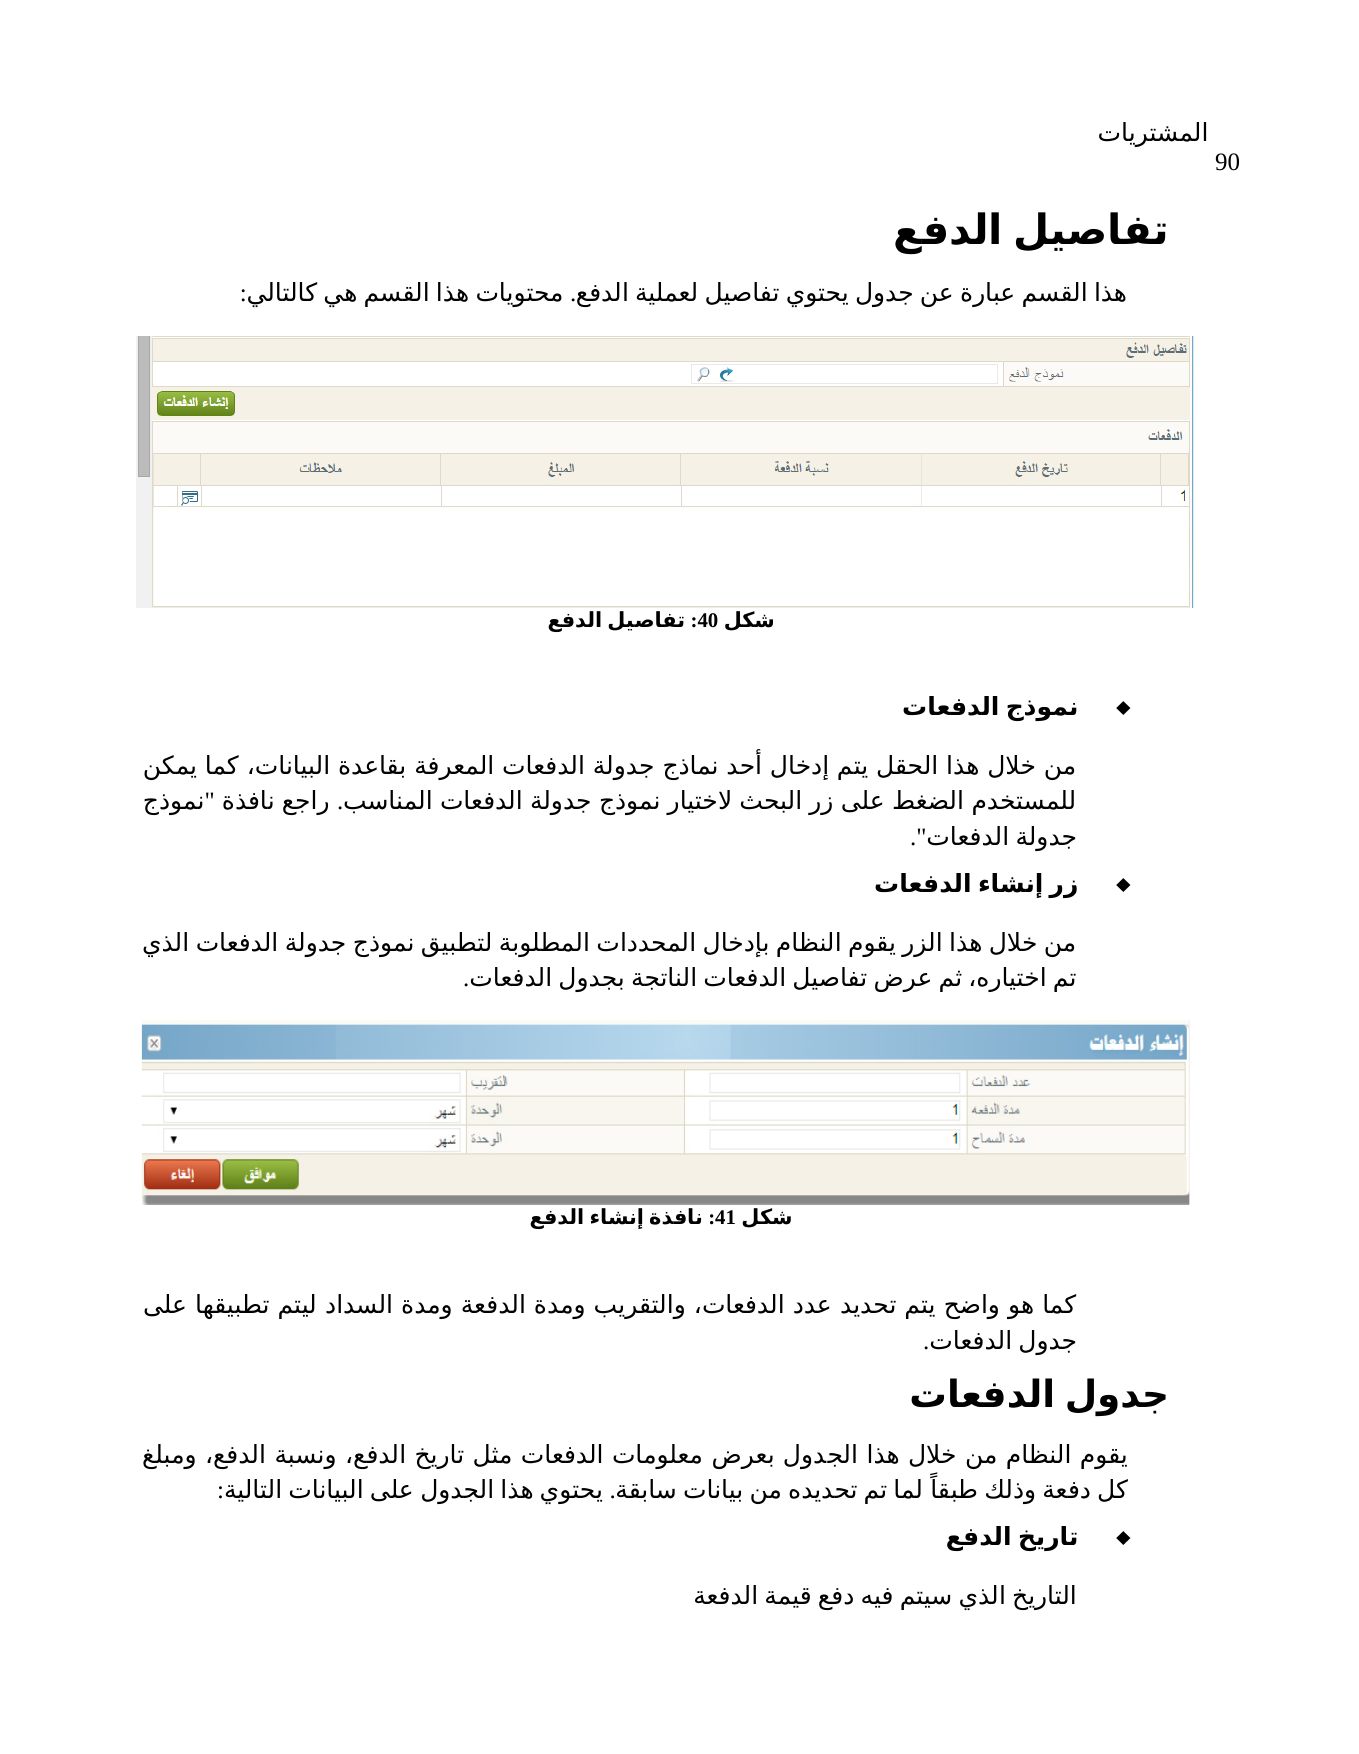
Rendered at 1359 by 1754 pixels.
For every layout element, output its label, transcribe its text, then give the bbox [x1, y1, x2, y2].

picture [134, 336, 1194, 608]
text هذا القسم عبارة عن جدول يحتوي تفاصيل لعملية الدفع. محتويات هذا القسم هي كالتالي: [142, 271, 1128, 307]
text يقوم النظام من خلال هذا الجدول بعرض معلومات الدفعات مثل تاريخ الدفع، ونسبة الدفع، ومبلغ كل دفعة وذلك طبقاً لما تم تحديده من بيانات سابقة. يحتوي هذا الجدول على البيانات التالية: [142, 1433, 1128, 1504]
list تاريخ الدفع [177, 1516, 1116, 1551]
text من خلال هذا الحقل يتم إدخال أحد نماذج جدولة الدفعات المعرفة بقاعدة البيانات، كما يمكن للمستخدم الضغط على زر البحث لاختيار نموذج جدولة الدفعات المناسب. راجع نافذة "نموذج جدولة الدفعات". [142, 744, 1077, 850]
text شكل 40: تفاصيل الدفع [128, 608, 1199, 632]
text تفاصيل الدفع [142, 206, 1169, 253]
text شكل 41: نافذة إنشاء الدفع [128, 1205, 1199, 1229]
picture [141, 1020, 1190, 1205]
text من خلال هذا الزر يقوم النظام بإدخال المحددات المطلوبة لتطبيق نموذج جدولة الدفعات الذي تم اختياره، ثم عرض تفاصيل الدفعات الناتجة بجدول الدفعات. [142, 921, 1077, 992]
text كما هو واضح يتم تحديد عدد الدفعات، والتقريب ومدة الدفعة ومدة السداد ليتم تطبيقها على جدول الدفعات. [142, 1284, 1077, 1354]
list زر إنشاء الدفعات [177, 862, 1116, 898]
list نموذج الدفعات [177, 685, 1116, 721]
text جدول الدفعات [142, 1372, 1169, 1415]
text التاريخ الذي سيتم فيه دفع قيمة الدفعة [142, 1575, 1077, 1610]
